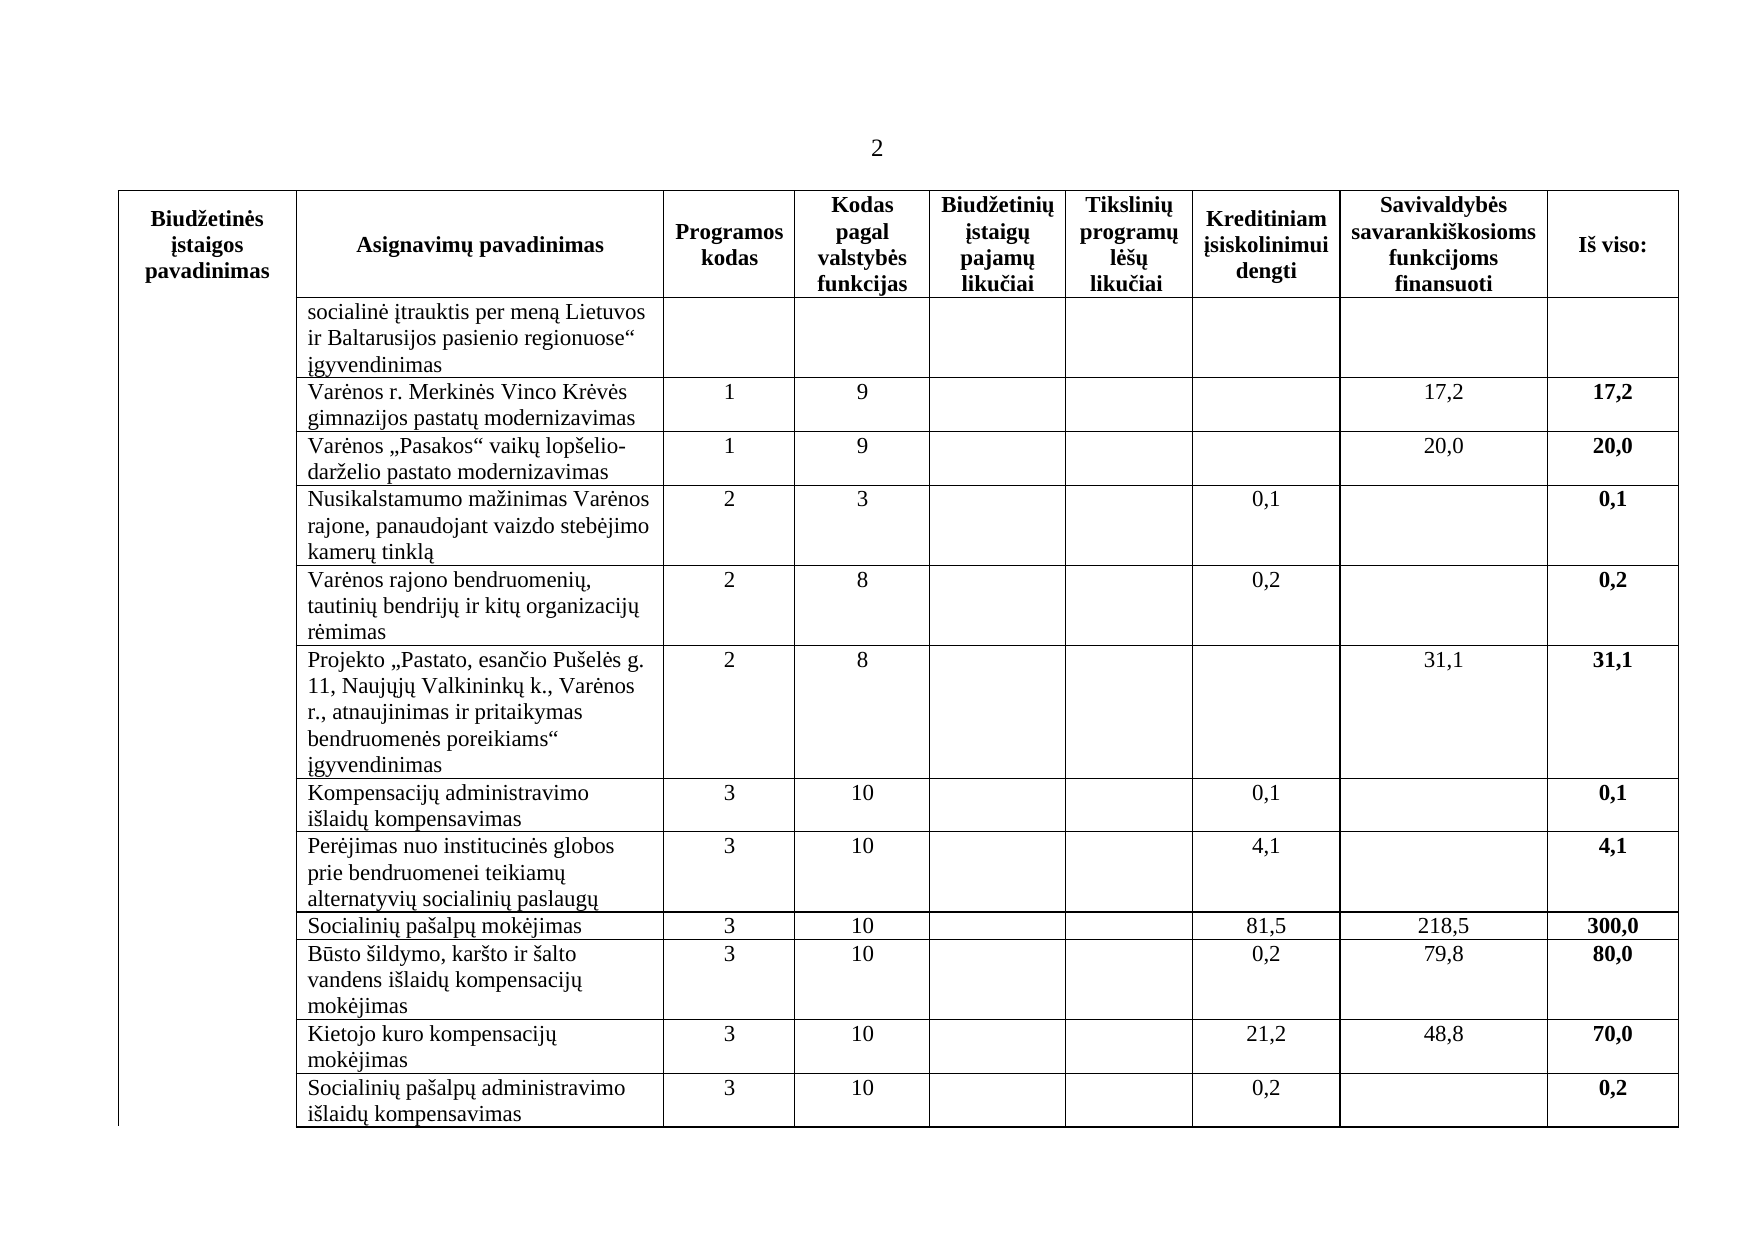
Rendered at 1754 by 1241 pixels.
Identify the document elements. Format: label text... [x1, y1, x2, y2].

table_cell 1 [664, 432, 794, 484]
table_cell [930, 646, 1065, 777]
table_cell [1066, 566, 1192, 645]
table_header Asignavimų pavadinimas [297, 191, 663, 297]
table_cell 10 [795, 940, 929, 1019]
table_cell 0,2 [1193, 566, 1339, 645]
table_cell 20,0 [1341, 432, 1547, 484]
table_cell [119, 939, 296, 1019]
table_cell 10 [795, 913, 929, 939]
table_cell [1066, 298, 1192, 377]
table_cell 79,8 [1341, 940, 1547, 1019]
table_cell [1066, 779, 1192, 831]
table_cell 3 [795, 486, 929, 564]
table_cell 0,1 [1193, 486, 1339, 564]
table_header Programos kodas [664, 191, 794, 297]
table_header Savivaldybės savarankiškosioms funkcijoms finansuoti [1341, 191, 1547, 297]
table_cell 10 [795, 1020, 929, 1073]
table_cell [1193, 432, 1339, 484]
table_cell Varėnos „Pasakos“ vaikų lopšelio-darželio pastato modernizavimas [297, 432, 663, 484]
table_cell 10 [795, 779, 929, 831]
table_header Iš viso: [1548, 191, 1678, 297]
table_cell [1341, 1074, 1547, 1126]
table_cell Projekto „Pastato, esančio Pušelės g. 11, Naujųjų Valkininkų k., Varėnos r., atnaujinimas ir pritaikymas bendruomenės poreikiams“ įgyvendinimas [297, 646, 663, 777]
table_cell 3 [664, 832, 794, 911]
table_cell [1193, 378, 1339, 431]
table_cell 0,2 [1193, 940, 1339, 1019]
table_cell [119, 431, 296, 484]
table_cell [930, 1074, 1065, 1126]
table_cell 21,2 [1193, 1020, 1339, 1073]
table_cell [1066, 1074, 1192, 1126]
table_cell [930, 566, 1065, 645]
table_cell 8 [795, 646, 929, 777]
table_cell 80,0 [1548, 940, 1678, 1019]
table_cell [1066, 432, 1192, 484]
table_cell 0,1 [1193, 779, 1339, 831]
table_cell [119, 831, 296, 911]
table_cell [1341, 298, 1547, 377]
table_cell 17,2 [1548, 378, 1678, 431]
table_cell [1066, 486, 1192, 564]
table_cell [119, 565, 296, 645]
table_cell [119, 297, 296, 377]
table_cell 8 [795, 566, 929, 645]
table_cell 3 [664, 1074, 794, 1126]
table_header Kreditiniam įsiskolinimui dengti [1193, 191, 1339, 297]
table_cell Socialinių pašalpų administravimo išlaidų kompensavimas [297, 1074, 663, 1126]
table_cell 0,1 [1548, 779, 1678, 831]
table_cell [930, 432, 1065, 484]
table_cell 1 [664, 378, 794, 431]
table_cell 0,2 [1548, 566, 1678, 645]
table_cell [1341, 486, 1547, 564]
table_cell 218,5 [1341, 913, 1547, 939]
table_header Biudžetinių įstaigų pajamų likučiai [930, 191, 1065, 297]
table_cell 4,1 [1548, 832, 1678, 911]
table_cell Socialinių pašalpų mokėjimas [297, 913, 663, 939]
table_cell Nusikalstamumo mažinimas Varėnos rajone, panaudojant vaizdo stebėjimo kamerų tinklą [297, 486, 663, 564]
table_cell 9 [795, 432, 929, 484]
table_cell Varėnos r. Merkinės Vinco Krėvės gimnazijos pastatų modernizavimas [297, 378, 663, 431]
table_cell socialinė įtrauktis per meną Lietuvos ir Baltarusijos pasienio regionuose“ įgyvendinimas [297, 298, 663, 377]
table_cell 3 [664, 913, 794, 939]
table_cell [930, 1020, 1065, 1073]
table_cell [1193, 646, 1339, 777]
table_cell [795, 298, 929, 377]
table_cell [930, 378, 1065, 431]
table_header Kodas pagal valstybės funkcijas [795, 191, 929, 297]
table_cell 9 [795, 378, 929, 431]
table_cell 2 [664, 566, 794, 645]
table_cell [930, 940, 1065, 1019]
table_cell 0,2 [1193, 1074, 1339, 1126]
table_cell [119, 778, 296, 831]
table_cell [1548, 298, 1678, 377]
table_cell [119, 1073, 296, 1126]
table_cell 0,1 [1548, 486, 1678, 564]
table_cell 3 [664, 779, 794, 831]
table_cell [1066, 646, 1192, 777]
table_cell 31,1 [1548, 646, 1678, 777]
table_cell [119, 911, 296, 939]
table_cell [1193, 298, 1339, 377]
table_cell Perėjimas nuo institucinės globos prie bendruomenei teikiamų alternatyvių socialinių paslaugų [297, 832, 663, 911]
table_cell 10 [795, 832, 929, 911]
table_cell 4,1 [1193, 832, 1339, 911]
table_header Biudžetinės įstaigos pavadinimas [119, 191, 296, 297]
table_cell Kompensacijų administravimo išlaidų kompensavimas [297, 779, 663, 831]
table_cell 0,2 [1548, 1074, 1678, 1126]
table_cell [119, 645, 296, 777]
table_cell 81,5 [1193, 913, 1339, 939]
table_cell [930, 298, 1065, 377]
table_cell Varėnos rajono bendruomenių, tautinių bendrijų ir kitų organizacijų rėmimas [297, 566, 663, 645]
table_cell [930, 486, 1065, 564]
table_cell [1341, 566, 1547, 645]
table_cell 2 [664, 646, 794, 777]
table_cell [664, 298, 794, 377]
table_cell [1341, 832, 1547, 911]
table_cell [930, 779, 1065, 831]
table_cell Kietojo kuro kompensacijų mokėjimas [297, 1020, 663, 1073]
table_cell [1341, 779, 1547, 831]
table_cell 31,1 [1341, 646, 1547, 777]
table_cell 20,0 [1548, 432, 1678, 484]
table_cell [1066, 940, 1192, 1019]
table_cell 10 [795, 1074, 929, 1126]
table_cell 70,0 [1548, 1020, 1678, 1073]
table_cell [119, 377, 296, 431]
table_cell 48,8 [1341, 1020, 1547, 1073]
table_cell [1066, 832, 1192, 911]
table_header Tikslinių programų lėšų likučiai [1066, 191, 1192, 297]
table_cell 3 [664, 940, 794, 1019]
table_cell [1066, 913, 1192, 939]
table_cell 2 [664, 486, 794, 564]
table_cell 3 [664, 1020, 794, 1073]
table_cell Būsto šildymo, karšto ir šalto vandens išlaidų kompensacijų mokėjimas [297, 940, 663, 1019]
table_cell [119, 1019, 296, 1073]
table_cell [119, 485, 296, 564]
table_cell [1066, 378, 1192, 431]
table_cell 300,0 [1548, 913, 1678, 939]
table_cell [930, 913, 1065, 939]
table_cell [930, 832, 1065, 911]
table_cell 17,2 [1341, 378, 1547, 431]
table_cell [1066, 1020, 1192, 1073]
